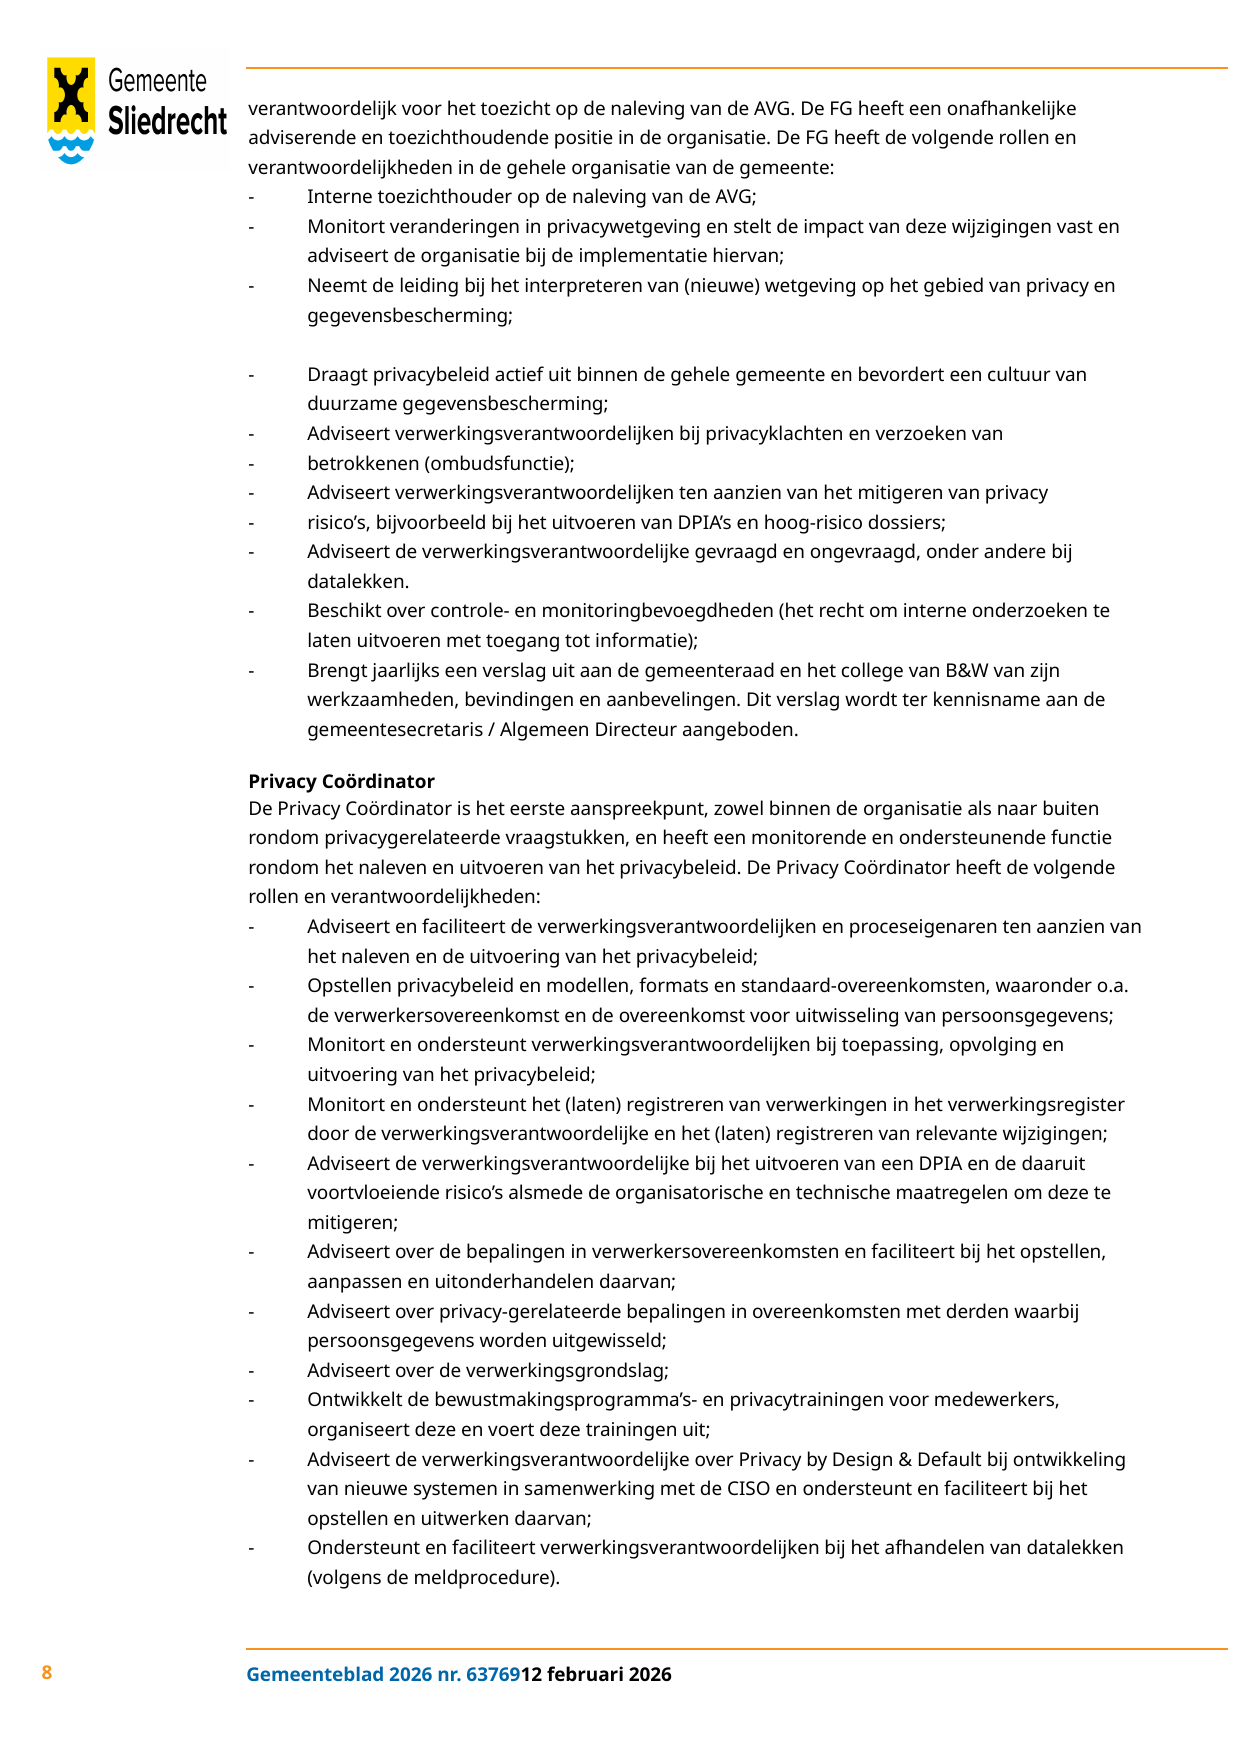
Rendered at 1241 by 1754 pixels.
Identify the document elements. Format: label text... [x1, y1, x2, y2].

list Monitort en ondersteunt verwerkingsverantwoordelijken bij toepassing, opvolging en uitvoering van het privacybeleid; [248, 1032, 1152, 1087]
list Ondersteunt en faciliteert verwerkingsverantwoordelijken bij het afhandelen van datalekken (volgens de meldprocedure). [248, 1534, 1152, 1590]
list Ontwikkelt de bewustmakingsprogramma’s- en privacytrainingen voor medewerkers, organiseert deze en voert deze trainingen uit; [248, 1387, 1152, 1442]
list Brengt jaarlijks een verslag uit aan de gemeenteraad en het college van B&W van zijn werkzaamheden, bevindingen en aanbevelingen. Dit verslag wordt ter kennisname aan de gemeentesecretaris / Algemeen Directeur aangeboden. [248, 657, 1152, 742]
list Adviseert verwerkingsverantwoordelijken ten aanzien van het mitigeren van privacy [248, 479, 1152, 505]
text verantwoordelijk voor het toezicht op de naleving van de AVG. De FG heeft een onafhankelijke adviserende en toezichthoudende positie in de organisatie. De FG heeft de volgende rollen en verantwoordelijkheden in de gehele organisatie van de gemeente: [248, 95, 1152, 180]
list Adviseert over de verwerkingsgrondslag; [248, 1357, 1152, 1383]
list betrokkenen (ombudsfunctie); [248, 450, 1152, 476]
list Adviseert de verwerkingsverantwoordelijke gevraagd en ongevraagd, onder andere bij datalekken. [248, 538, 1152, 594]
list Adviseert de verwerkingsverantwoordelijke bij het uitvoeren van een DPIA en de daaruit voortvloeiende risico’s alsmede de organisatorische en technische maatregelen om deze te mitigeren; [248, 1150, 1152, 1235]
list Beschikt over controle- en monitoringbevoegdheden (het recht om interne onderzoeken te laten uitvoeren met toegang tot informatie); [248, 598, 1152, 653]
list Adviseert over privacy-gerelateerde bepalingen in overeenkomsten met derden waarbij persoonsgegevens worden uitgewisseld; [248, 1298, 1152, 1353]
list Monitort veranderingen in privacywetgeving en stelt de impact van deze wijzigingen vast en adviseert de organisatie bij de implementatie hiervan; [248, 213, 1152, 268]
text Privacy Coördinator [248, 766, 1152, 795]
picture [41, 47, 231, 172]
list Opstellen privacybeleid en modellen, formats en standaard-overeenkomsten, waaronder o.a. de verwerkersovereenkomst en de overeenkomst voor uitwisseling van persoonsgegevens; [248, 972, 1152, 1028]
list Adviseert de verwerkingsverantwoordelijke over Privacy by Design & Default bij ontwikkeling van nieuwe systemen in samenwerking met de CISO en ondersteunt en faciliteert bij het opstellen en uitwerken daarvan; [248, 1446, 1152, 1531]
list risico’s, bijvoorbeeld bij het uitvoeren van DPIA’s en hoog-risico dossiers; [248, 509, 1152, 535]
list Monitort en ondersteunt het (laten) registreren van verwerkingen in het verwerkingsregister door de verwerkingsverantwoordelijke en het (laten) registreren van relevante wijzigingen; [248, 1091, 1152, 1146]
list Draagt privacybeleid actief uit binnen de gehele gemeente en bevordert een cultuur van duurzame gegevensbescherming; [248, 361, 1152, 416]
list Interne toezichthouder op de naleving van de AVG; [248, 183, 1152, 209]
list Adviseert en faciliteert de verwerkingsverantwoordelijken en proceseigenaren ten aanzien van het naleven en de uitvoering van het privacybeleid; [248, 913, 1152, 968]
text De Privacy Coördinator is het eerste aanspreekpunt, zowel binnen de organisatie als naar buiten rondom privacygerelateerde vraagstukken, en heeft een monitorende en ondersteunende functie rondom het naleven en uitvoeren van het privacybeleid. De Privacy Coördinator heeft de volgende rollen en verantwoordelijkheden: [248, 795, 1152, 909]
list Neemt de leiding bij het interpreteren van (nieuwe) wetgeving op het gebied van privacy en gegevensbescherming; [248, 272, 1152, 328]
list Adviseert verwerkingsverantwoordelijken bij privacyklachten en verzoeken van [248, 420, 1152, 446]
list Adviseert over de bepalingen in verwerkersovereenkomsten en faciliteert bij het opstellen, aanpassen en uitonderhandelen daarvan; [248, 1239, 1152, 1294]
